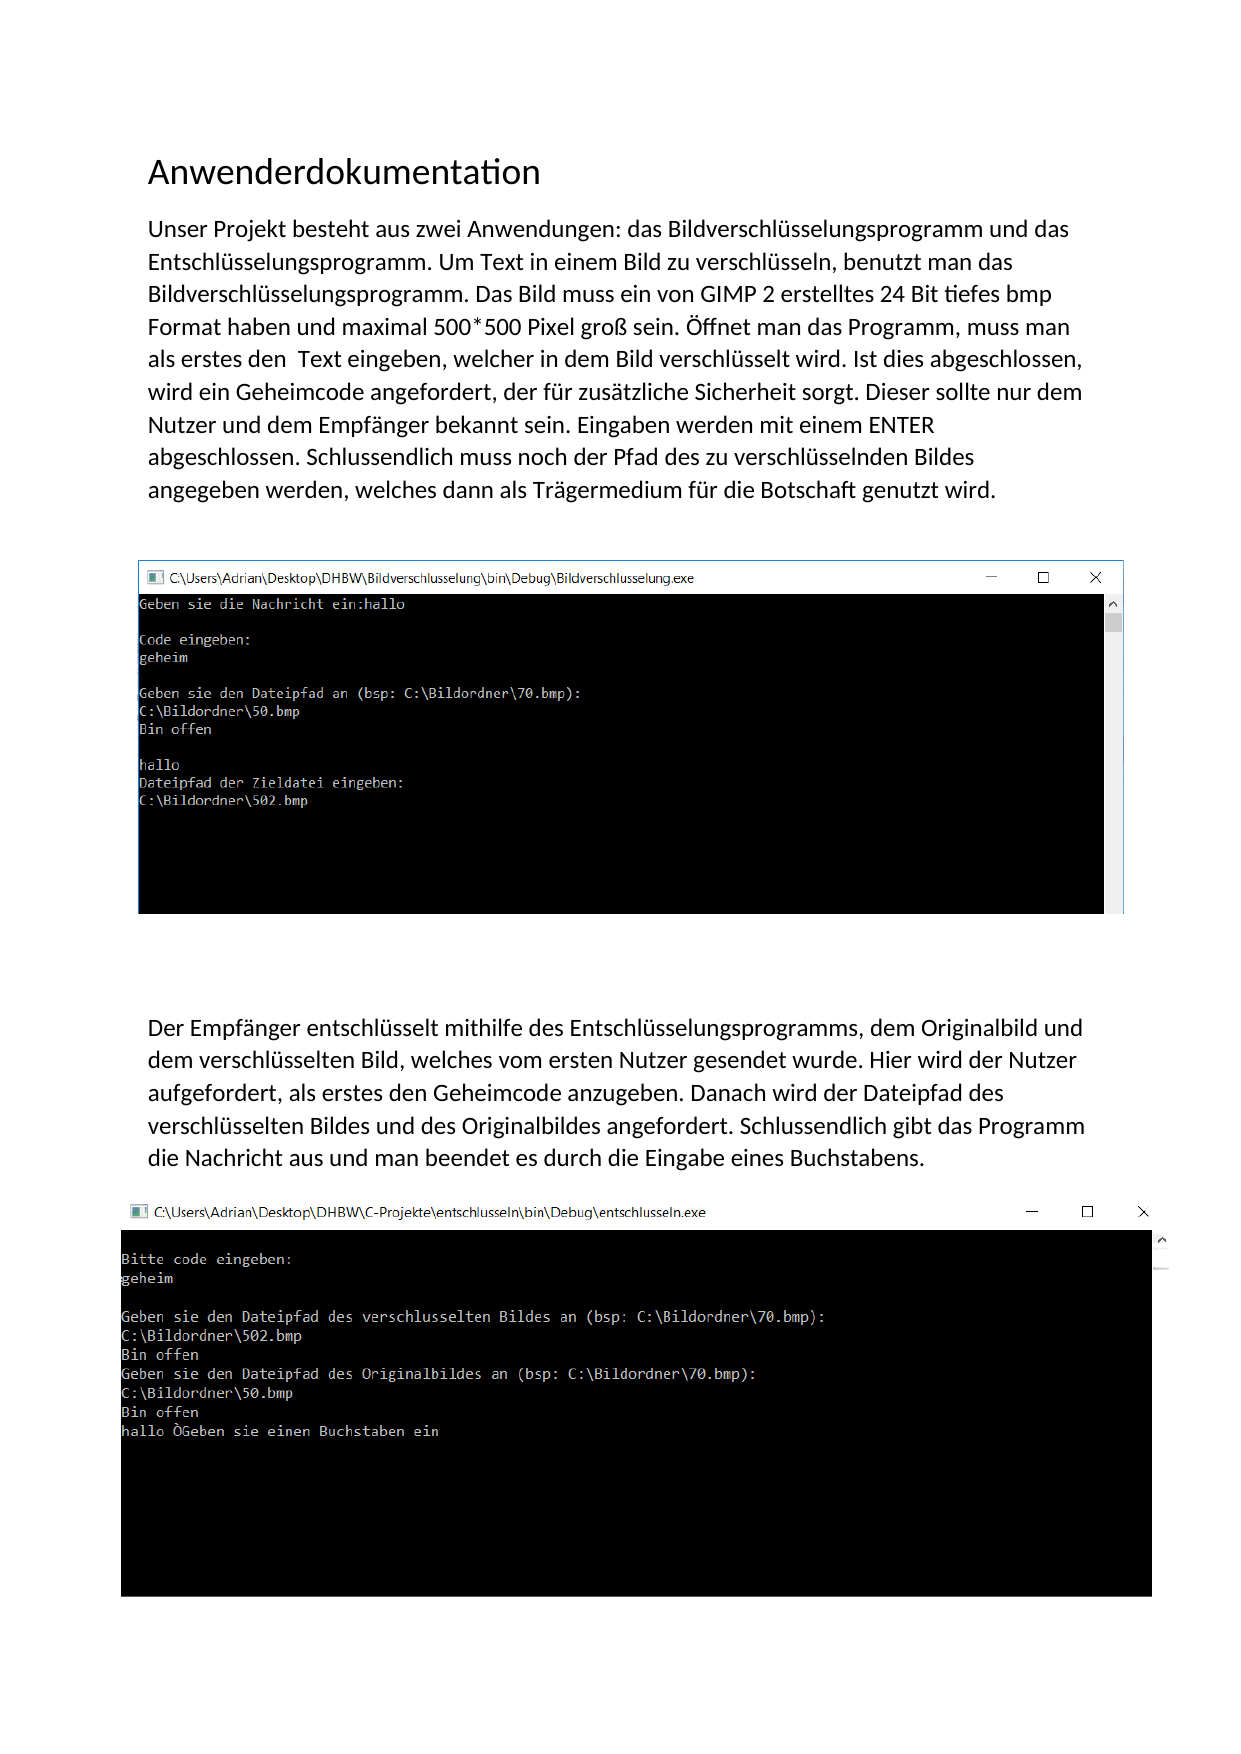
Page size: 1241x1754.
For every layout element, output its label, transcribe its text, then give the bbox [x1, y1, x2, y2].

text Anwenderdokumentation [148, 148, 1093, 193]
text Der Empfänger entschlüsselt mithilfe des Entschlüsselungsprogramms, dem Originalbild und dem verschlüsselten Bild, welches vom ersten Nutzer gesendet wurde. Hier wird der Nutzer aufgefordert, als erstes den Geheimcode anzugeben. Danach wird der Dateipfad des verschlüsselten Bildes und des Originalbildes angefordert. Schlussendlich gibt das Programm die Nachricht aus und man beendet es durch die Eingabe eines Buchstabens. [148, 1012, 1093, 1173]
text Unser Projekt besteht aus zwei Anwendungen: das Bildverschlüsselungsprogramm und das Entschlüsselungsprogramm. Um Text in einem Bild zu verschlüsseln, benutzt man das Bildverschlüsselungsprogramm. Das Bild muss ein von GIMP 2 erstelltes 24 Bit tiefes bmp Format haben und maximal 500*500 Pixel groß sein. Öffnet man das Programm, muss man als erstes den Text eingeben, welcher in dem Bild verschlüsselt wird. Ist dies abgeschlossen, wird ein Geheimcode angefordert, der für zusätzliche Sicherheit sorgt. Dieser sollte nur dem Nutzer und dem Empfänger bekannt sein. Eingaben werden mit einem ENTER abgeschlossen. Schlussendlich muss noch der Pfad des zu verschlüsselnden Bildes angegeben werden, welches dann als Trägermedium für die Botschaft genutzt wird. [148, 213, 1093, 504]
